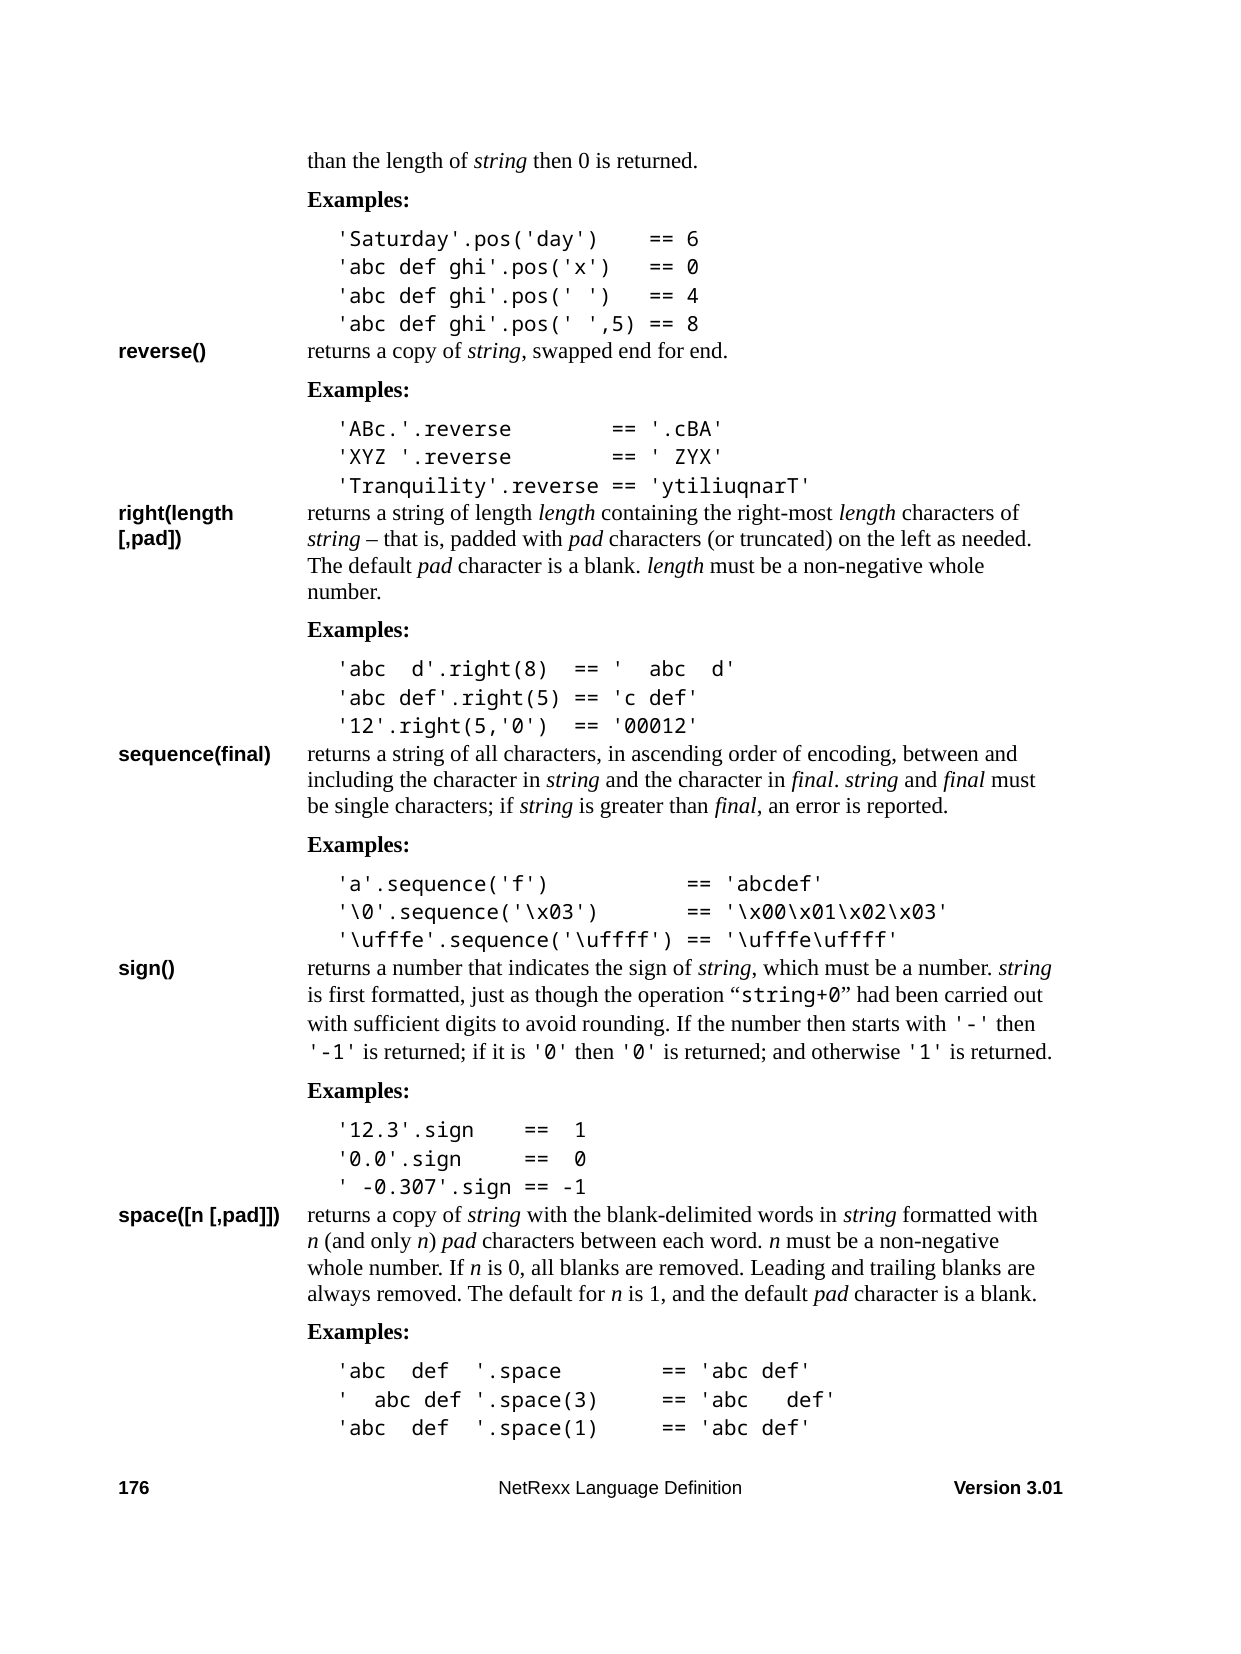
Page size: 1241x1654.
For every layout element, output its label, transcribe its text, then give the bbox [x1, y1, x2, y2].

table_cell returns a string of all characters, in ascending order of encoding, between and including the character in string and the character in final. string and final must be single characters; if string is greater than final, an error is reported. Examples: 'a'.sequence('f') == 'abcdef' '\0'.sequence('\x03') == '\x00\x01\x02\x03' '\ufffe'.sequence('\uffff') == '\ufffe\uffff' [307, 740, 1063, 954]
table_cell returns a copy of string with the blank-delimited words in string formatted with n (and only n) pad characters between each word. n must be a non-negative whole number. If n is 0, all blanks are removed. Leading and trailing blanks are always removed. The default for n is 1, and the default pad character is a blank. Examples: 'abc def '.space == 'abc def' ' abc def '.space(3) == 'abc def' 'abc def '.space(1) == 'abc def' [307, 1201, 1063, 1442]
table_cell than the length of string then 0 is returned. Examples: 'Saturday'.pos('day') == 6 'abc def ghi'.pos('x') == 0 'abc def ghi'.pos(' ') == 4 'abc def ghi'.pos(' ',5) == 8 [307, 148, 1063, 338]
table_cell right(length [,pad]) [118, 499, 307, 740]
table_cell sign() [118, 954, 307, 1201]
table_cell returns a string of length length containing the right-most length characters of string – that is, padded with pad characters (or truncated) on the left as needed. The default pad character is a blank. length must be a non-negative whole number. Examples: 'abc d'.right(8) == ' abc d' 'abc def'.right(5) == 'c def' '12'.right(5,'0') == '00012' [307, 499, 1063, 740]
table_cell returns a number that indicates the sign of string, which must be a number. string is first formatted, just as though the operation “string+0” had been carried out with sufficient digits to avoid rounding. If the number then starts with '-' then '-1' is returned; if it is '0' then '0' is returned; and otherwise '1' is returned. Examples: '12.3'.sign == 1 '0.0'.sign == 0 ' -0.307'.sign == -1 [307, 954, 1063, 1201]
table_cell sequence(final) [118, 740, 307, 954]
table_cell reverse() [118, 338, 307, 499]
table_cell [118, 148, 307, 338]
table_cell returns a copy of string, swapped end for end. Examples: 'ABc.'.reverse == '.cBA' 'XYZ '.reverse == ' ZYX' 'Tranquility'.reverse == 'ytiliuqnarT' [307, 338, 1063, 499]
table_cell space([n [,pad]]) [118, 1201, 307, 1442]
